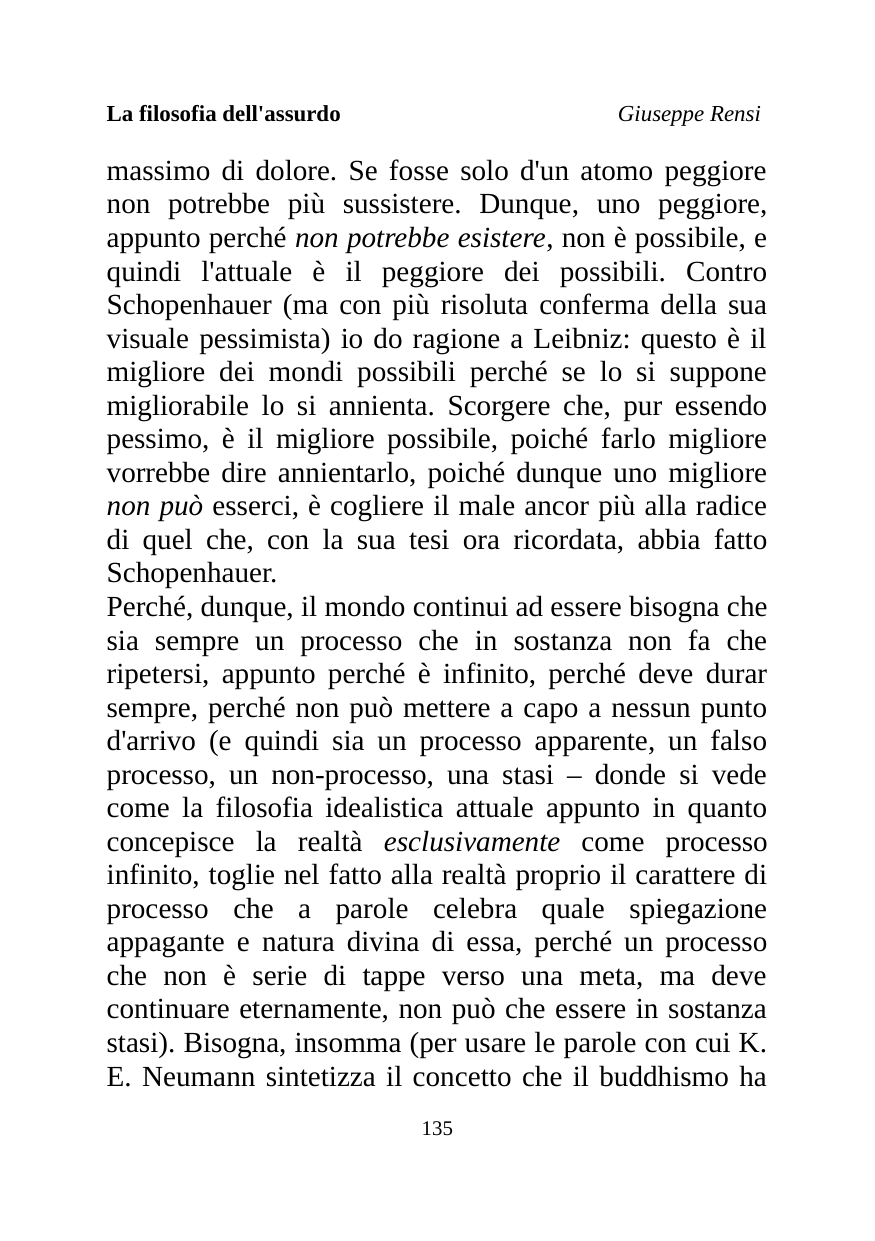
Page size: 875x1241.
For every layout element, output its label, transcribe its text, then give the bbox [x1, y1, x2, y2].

text massimo di dolore. Se fosse solo d'un atomo peggiore non potrebbe più sussistere. Dunque, uno peggiore, appunto perché non potrebbe esistere, non è possibile, e quindi l'attuale è il peggiore dei possibili. Contro Schopenhauer (ma con più risoluta conferma della sua visuale pessimista) io do ragione a Leibniz: questo è il migliore dei mondi possibili perché se lo si suppone migliorabile lo si annienta. Scorgere che, pur essendo pessimo, è il migliore possibile, poiché farlo migliore vorrebbe dire annientarlo, poiché dunque uno migliore non può esserci, è cogliere il male ancor più alla radice di quel che, con la sua tesi ora ricordata, abbia fatto Schopenhauer. [106, 153, 768, 589]
text Perché, dunque, il mondo continui ad essere bisogna che sia sempre un processo che in sostanza non fa che ripetersi, appunto perché è infinito, perché deve durar sempre, perché non può mettere a capo a nessun punto d'arrivo (e quindi sia un processo apparente, un falso processo, un non-processo, una stasi – donde si vede come la filosofia idealistica attuale appunto in quanto concepisce la realtà esclusivamente come processo infinito, toglie nel fatto alla realtà proprio il carattere di processo che a parole celebra quale spiegazione appagante e natura divina di essa, perché un processo che non è serie di tappe verso una meta, ma deve continuare eternamente, non può che essere in sostanza stasi). Bisogna, insomma (per usare le parole con cui K. E. Neumann sintetizza il concetto che il buddhismo ha [106, 589, 768, 1092]
